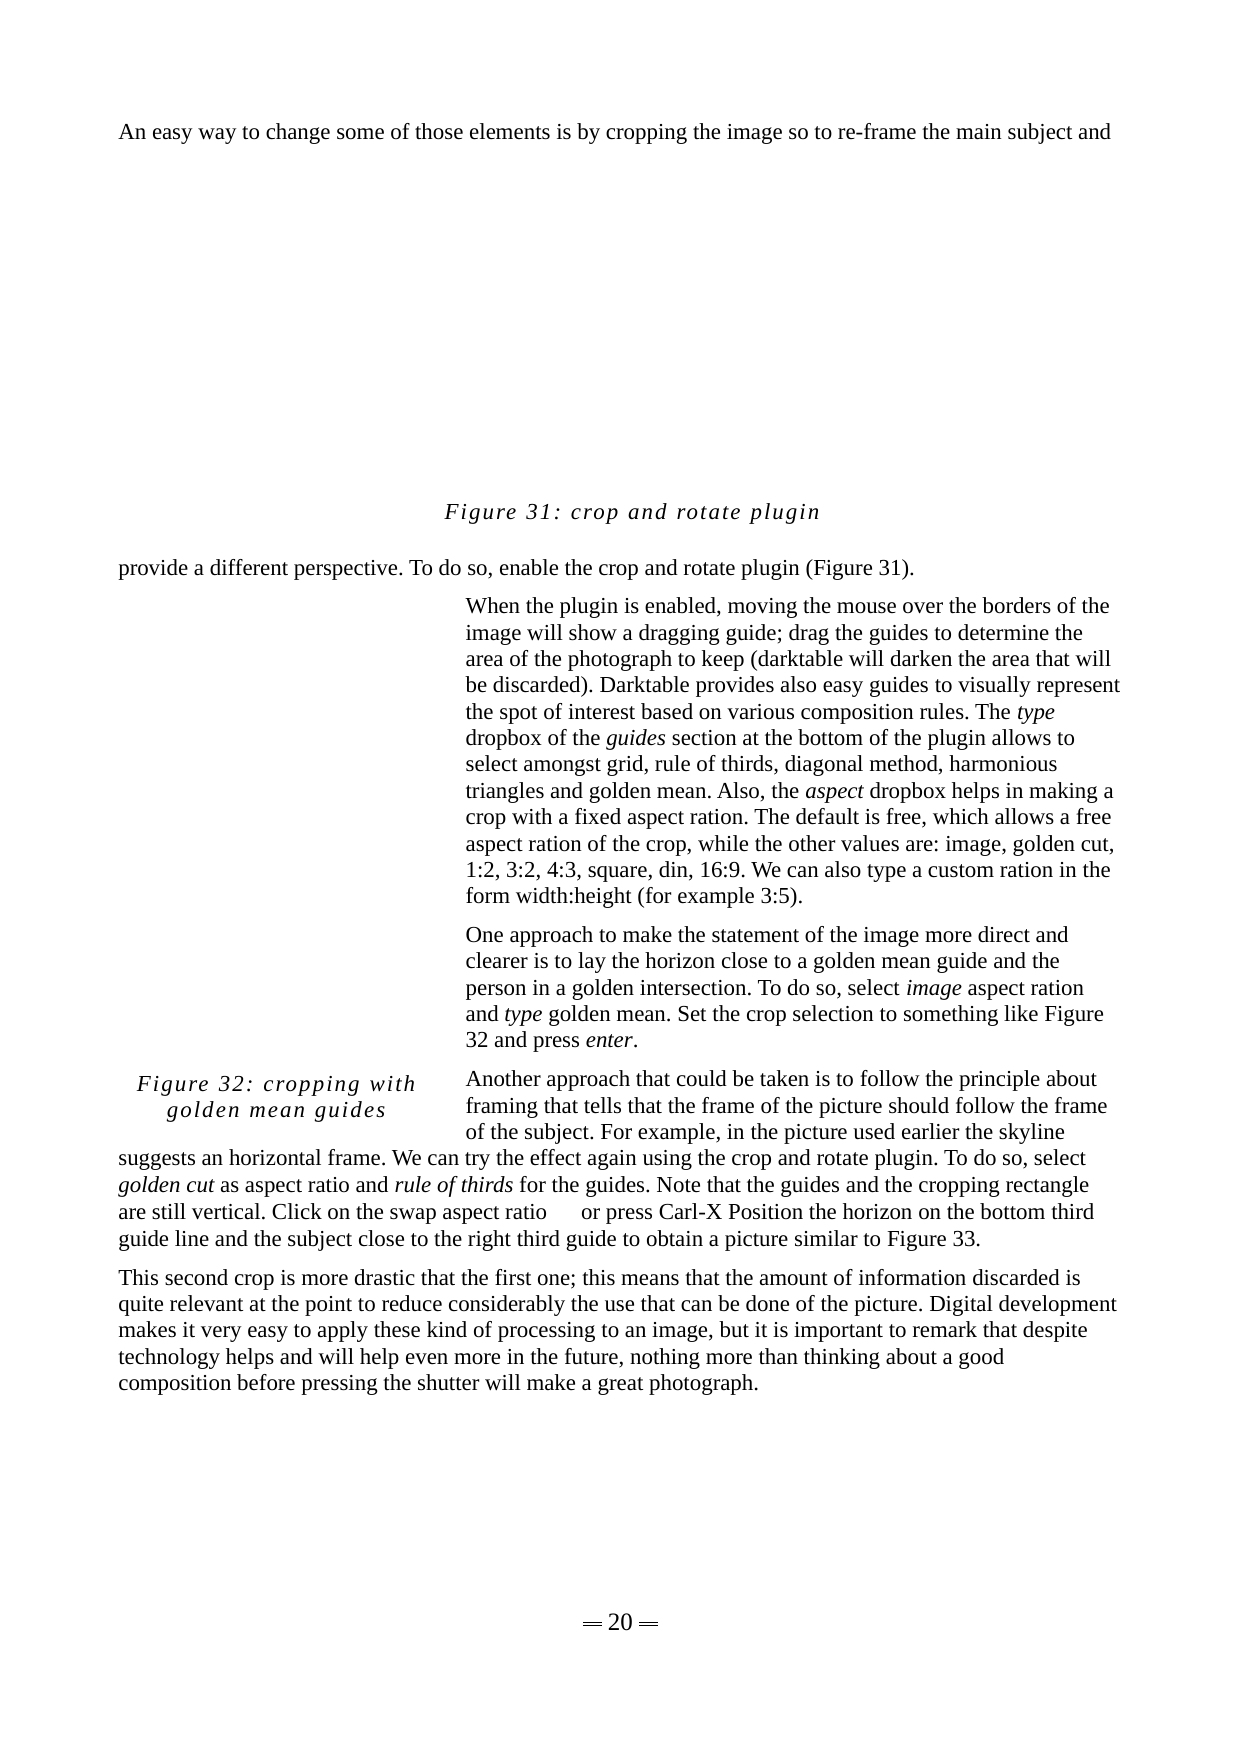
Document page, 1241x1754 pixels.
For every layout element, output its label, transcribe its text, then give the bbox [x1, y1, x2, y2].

text This second crop is more drastic that the first one; this means that the amount of information discarded is quite relevant at the point to reduce considerably the use that can be done of the picture. Digital development makes it very easy to apply these kind of processing to an image, but it is important to remark that despite technology helps and will help even more in the future, nothing more than thinking about a good composition before pressing the shutter will make a great photograph. [118, 1264, 1122, 1395]
text Another approach that could be taken is to follow the principle about framing that tells that the frame of the picture should follow the frame of the subject. For example, in the picture used earlier the skyline suggests an horizontal frame. We can try the effect again using the crop and rotate plugin. To do so, select golden cut as aspect ratio and rule of thirds for the guides. Note that the guides and the cropping rectangle are still vertical. Click on the swap aspect ratio or press Carl-X Position the horizon on the bottom third guide line and the subject close to the right third guide to obtain a picture similar to Figure 33. [118, 1065, 1122, 1251]
text One approach to make the statement of the image more direct and clearer is to lay the horizon close to a golden mean guide and the person in a golden intersection. To do so, select image aspect ration and type golden mean. Set the crop selection to something like Figure 32 and press enter. [436, 921, 1122, 1053]
text Figure 32: cropping with golden mean guides [118, 613, 436, 1123]
text Figure 31: crop and rotate plugin [358, 178, 908, 524]
text An easy way to change some of those elements is by cropping the image so to re-frame the main subject and provide a different perspective. To do so, enable the crop and rotate plugin (Figure 31). [118, 118, 1122, 580]
text When the plugin is enabled, moving the mouse over the borders of the image will show a dragging guide; drag the guides to determine the area of the photograph to keep (darktable will darken the area that will be discarded). Darktable provides also easy guides to visually represent the spot of interest based on various composition rules. The type dropbox of the guides section at the bottom of the plugin allows to select amongst grid, rule of thirds, diagonal method, harmonious triangles and golden mean. Also, the aspect dropbox helps in making a crop with a fixed aspect ration. The default is free, which allows a free aspect ration of the crop, while the other values are: image, golden cut, 1:2, 3:2, 4:3, square, din, 16:9. We can also type a custom ration in the form width:height (for example 3:5). [118, 592, 1122, 909]
